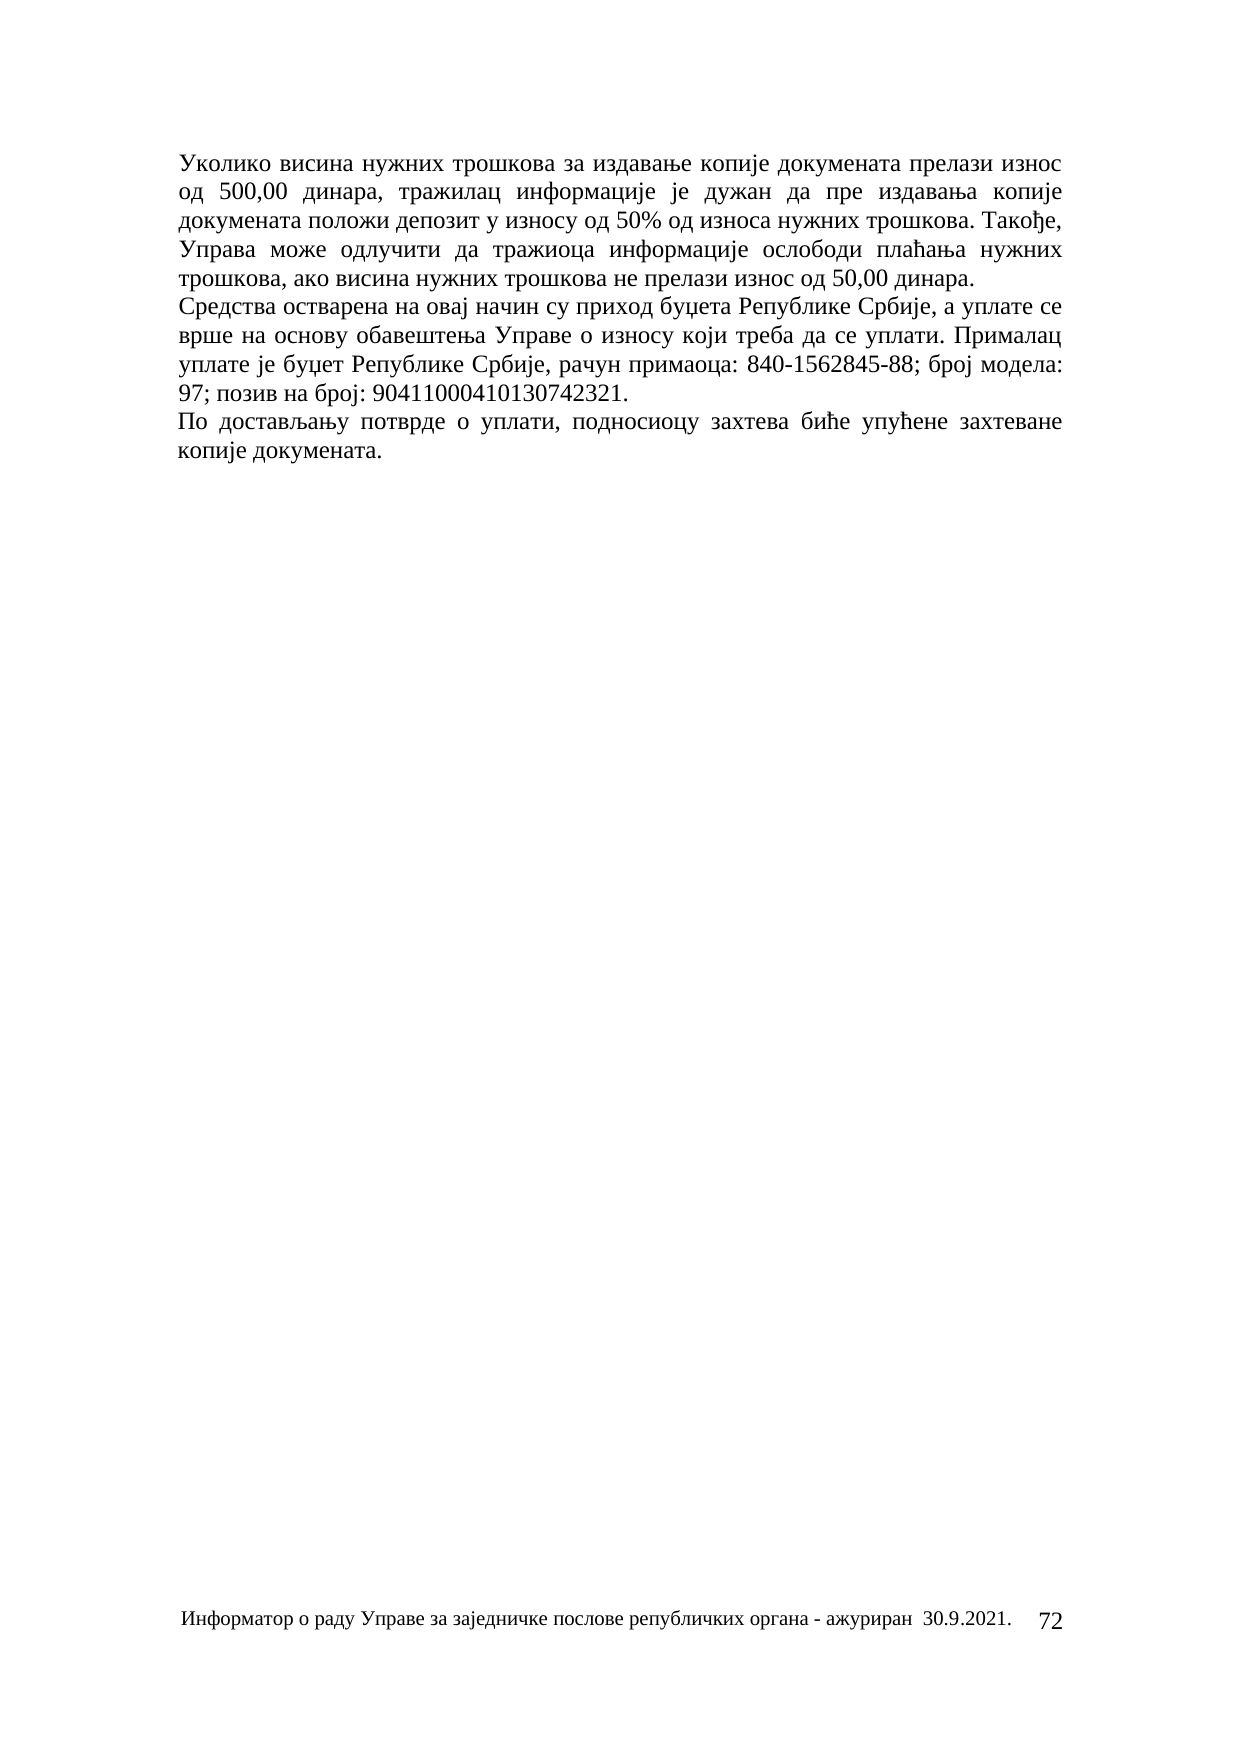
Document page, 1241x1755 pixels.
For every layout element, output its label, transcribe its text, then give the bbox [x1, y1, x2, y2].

text Средства остварена на овај начин су приход буџета Републике Србије, а уплате се врше на основу обавештења Управе о износу који треба да се уплати. Прималац уплате је буџет Републике Србије, рачун примаоца: 840-1562845-88; број модела: 97; позив на број: 90411000410130742321. [178, 291, 1063, 406]
text Уколико висина нужних трошкова за издавање копије докумената прелази износ од 500,00 динара, тражилац информације је дужан да пре издавања копије докумената положи депозит у износу од 50% од износа нужних трошкова. Такође, Управа може одлучити да тражиоца информације ослободи плаћања нужних трошкова, ако висина нужних трошкова не прелази износ од 50,00 динара. [178, 148, 1063, 291]
text По достављању потврде о уплати, подносиоцу захтева биће упућене захтеване копије докумената. [177, 406, 1063, 464]
